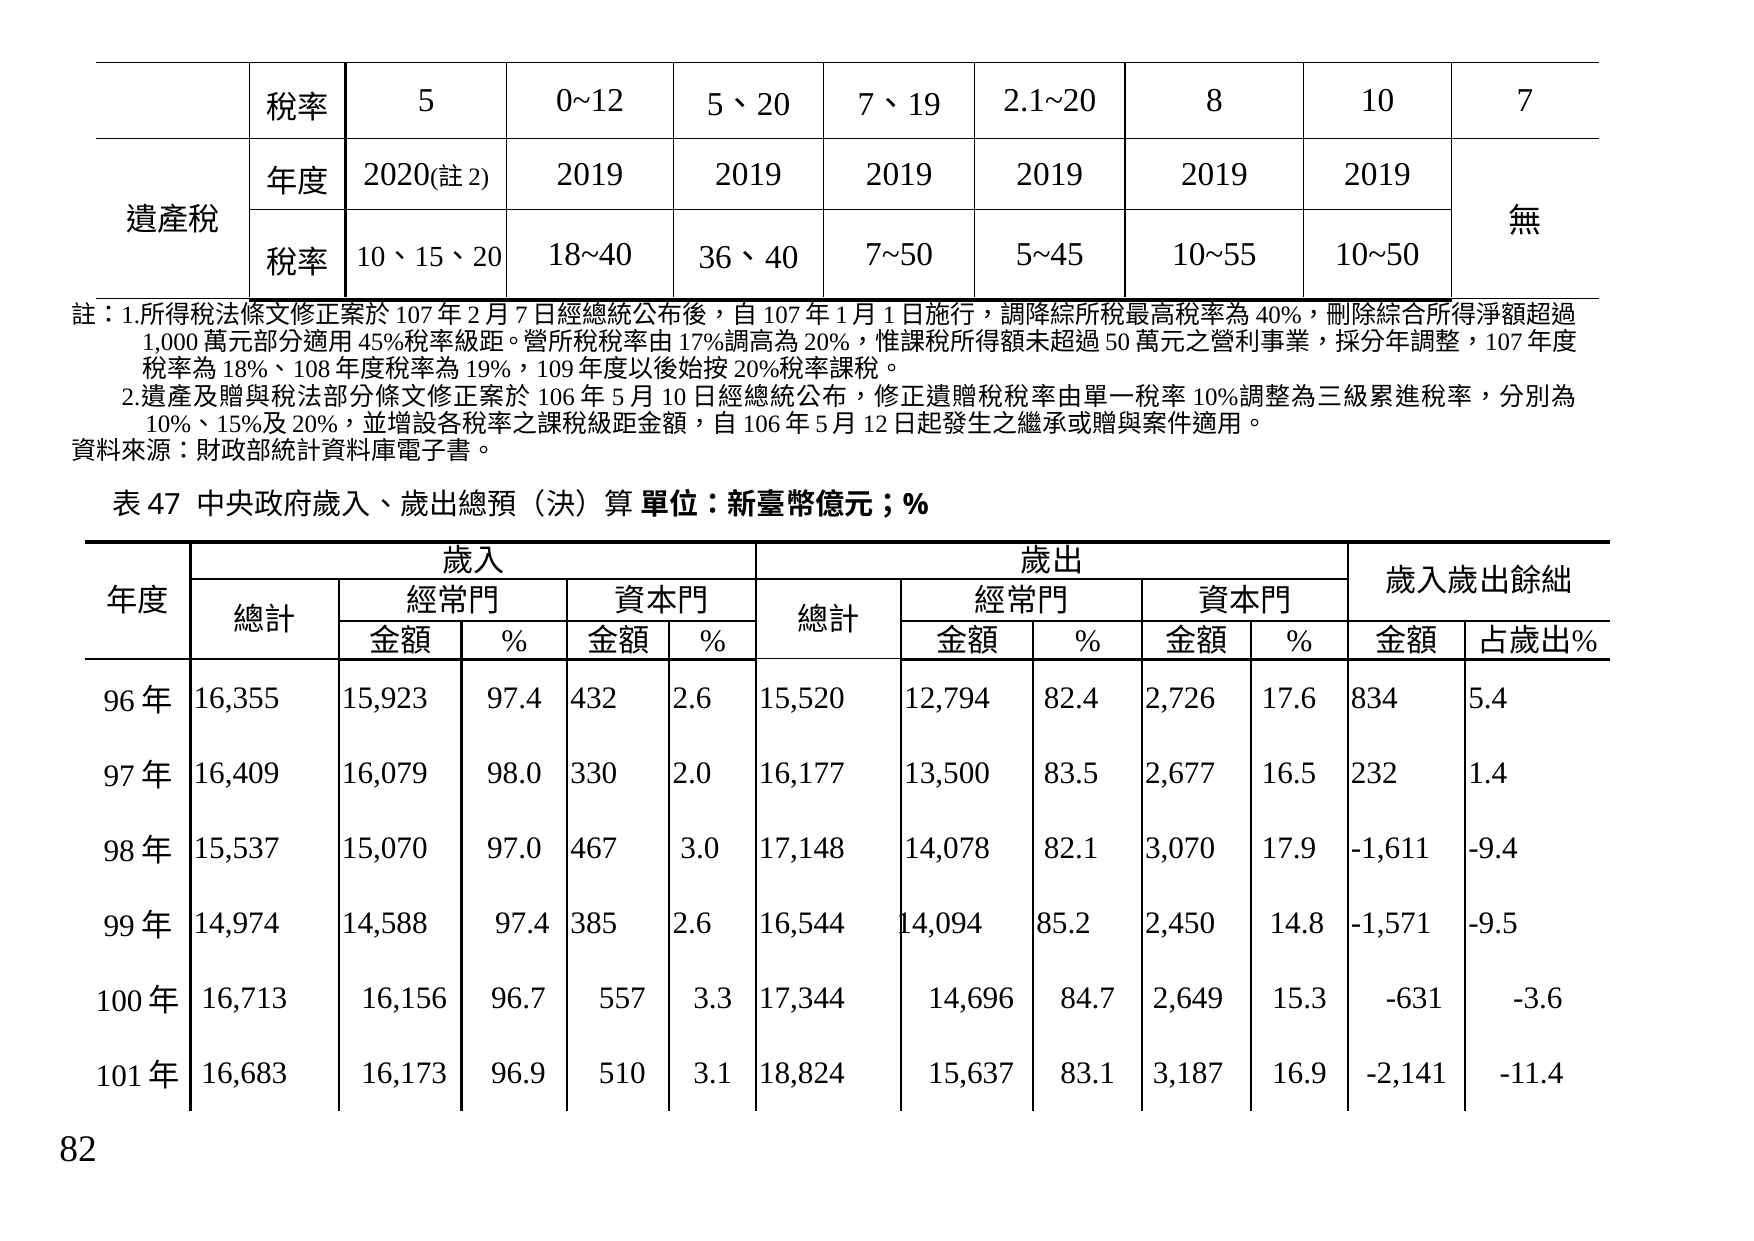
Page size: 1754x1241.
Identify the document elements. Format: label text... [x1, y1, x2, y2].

table_cell 2019 [824, 139, 974, 209]
table_cell 占歲出% [1466, 622, 1610, 658]
table_cell 2.6 [670, 886, 755, 961]
table_cell -1,611 [1349, 811, 1464, 886]
table_cell 96.7 [463, 961, 566, 1036]
table_cell 557 [568, 961, 668, 1036]
table_cell 1.4 [1466, 736, 1610, 811]
table_cell 99年 [85, 886, 189, 961]
table_cell -1,571 [1349, 886, 1464, 961]
table_cell 16,713 [192, 961, 338, 1036]
table_cell 3.3 [670, 961, 755, 1036]
table_cell 83.1 [1034, 1036, 1141, 1111]
table_cell 3.1 [670, 1036, 755, 1111]
table_cell 96年 [85, 660, 189, 736]
table_cell 2020(註2) [347, 139, 506, 209]
table_cell 510 [568, 1036, 668, 1111]
table_cell 85.2 [1034, 886, 1141, 961]
text 資料來源：財政部統計資料庫電子書。 [71, 437, 1577, 464]
table_cell 18~40 [507, 210, 673, 297]
table_cell 2.0 [670, 736, 755, 811]
table_header 歲入歲出餘絀 [1349, 544, 1610, 619]
table_cell 14,696 [902, 961, 1032, 1036]
table_cell 3,187 [1143, 1036, 1250, 1111]
table_cell 資本門 [1143, 580, 1347, 619]
table_cell 17,344 [757, 961, 900, 1036]
table_cell 資本門 [568, 580, 755, 619]
table_cell 15,637 [902, 1036, 1032, 1111]
table_cell 14,094 [902, 886, 1032, 961]
table_cell 15,070 [340, 811, 460, 886]
table_cell -3.6 [1466, 961, 1610, 1036]
table_cell 8 [1126, 63, 1303, 138]
table_cell 遺產稅 [96, 139, 249, 297]
table_cell 5.4 [1466, 661, 1610, 736]
table_cell 96.9 [463, 1036, 566, 1111]
table_cell 經常門 [902, 580, 1141, 619]
table_cell 16,156 [340, 961, 460, 1036]
table_cell 13,500 [902, 736, 1032, 811]
table_header 歲入 [192, 544, 755, 578]
table_cell % [463, 622, 566, 658]
table_cell 14,588 [340, 886, 460, 961]
table_cell -11.4 [1466, 1036, 1610, 1111]
table_cell 16,409 [192, 736, 338, 811]
table_cell 98年 [85, 811, 189, 886]
table_cell 232 [1349, 736, 1464, 811]
table_cell 3,070 [1143, 811, 1250, 886]
table_cell 15.3 [1252, 961, 1347, 1036]
table_cell 100年 [85, 961, 189, 1036]
table_cell 17.9 [1252, 811, 1347, 886]
table_cell 2,649 [1143, 961, 1250, 1036]
table_cell [96, 63, 249, 138]
table_cell 15,520 [757, 659, 900, 736]
table_cell 2.6 [670, 661, 755, 736]
table_cell 10 [1304, 63, 1451, 138]
table_cell 金額 [1349, 622, 1464, 658]
table_cell 2,677 [1143, 736, 1250, 811]
subtitle 表47 中央政府歲入、歲出總預（決）算 單位：新臺幣億元；% [59, 464, 1636, 539]
table_cell 稅率 [250, 210, 344, 297]
table_cell 2019 [1126, 139, 1303, 209]
table_cell -2,141 [1349, 1036, 1464, 1111]
table_cell 經常門 [340, 580, 566, 619]
table_cell -9.5 [1466, 886, 1610, 961]
table_cell 7 [1452, 63, 1599, 138]
table_cell 16,177 [757, 736, 900, 811]
table_cell 97.0 [463, 811, 566, 886]
table_cell 14.8 [1252, 886, 1347, 961]
table_cell 14,078 [902, 811, 1032, 886]
table_cell 98.0 [463, 736, 566, 811]
table_cell 97.4 [463, 886, 566, 961]
table_cell 7、19 [824, 63, 974, 138]
table_cell 金額 [568, 622, 668, 658]
table_cell 12,794 [902, 661, 1032, 736]
table_cell 2.1~20 [975, 63, 1124, 138]
table_cell 16,683 [192, 1036, 338, 1111]
table_cell 10~55 [1126, 210, 1303, 297]
table_cell 15,537 [192, 811, 338, 886]
table_cell 金額 [1143, 622, 1250, 658]
table_cell 10、15、20 [347, 210, 506, 297]
table_cell 稅率 [250, 63, 344, 138]
table_cell 97.4 [463, 661, 566, 736]
table_cell 2,726 [1143, 661, 1250, 736]
table_cell 金額 [340, 622, 460, 658]
table_cell 3.0 [670, 811, 755, 886]
table_cell 無 [1452, 139, 1599, 297]
table_cell 16,173 [340, 1036, 460, 1111]
table_cell 432 [568, 661, 668, 736]
table_cell 385 [568, 886, 668, 961]
text 註：1.所得稅法條文修正案於107年2月7日經總統公布後，自107年1月1日施行，調降綜所稅最高稅率為40%，刪除綜合所得淨額超過1,000萬元部分適用45%稅率級距。營所稅稅率由17%調高為20%，惟課稅所得額未超過50萬元之營利事業，採分年調整，107年度稅率為18%、108年度稅率為19%，109年度以後始按20%稅率課稅。 [71, 302, 1577, 383]
table_cell 97年 [85, 736, 189, 811]
table_cell 15,923 [340, 661, 460, 736]
table_cell 10~50 [1304, 210, 1451, 297]
table_cell 2019 [674, 139, 823, 209]
table_cell 834 [1349, 661, 1464, 736]
table_cell 467 [568, 811, 668, 886]
table_cell 83.5 [1034, 736, 1141, 811]
table_cell % [1252, 622, 1347, 658]
table_cell 5、20 [674, 63, 823, 138]
table_cell 36、40 [674, 210, 823, 297]
table_cell 2019 [1304, 139, 1451, 209]
table_cell 總計 [757, 580, 900, 658]
table_cell 16.9 [1252, 1036, 1347, 1111]
table_header 歲出 [757, 544, 1347, 578]
table_cell 金額 [902, 622, 1032, 658]
table_cell 101年 [85, 1036, 189, 1111]
table_cell -631 [1349, 961, 1464, 1036]
table_cell 82.4 [1034, 661, 1141, 736]
table_cell % [670, 622, 755, 658]
table_cell 0~12 [507, 63, 673, 138]
text 2.遺產及贈與稅法部分條文修正案於106年5月10日經總統公布，修正遺贈稅稅率由單一稅率10%調整為三級累進稅率，分別為10%、15%及20%，並增設各稅率之課稅級距金額，自106年5月12日起發生之繼承或贈與案件適用。 [121, 383, 1577, 437]
table_cell -9.4 [1466, 811, 1610, 886]
table_cell 17,148 [757, 811, 900, 886]
table_cell 82.1 [1034, 811, 1141, 886]
table_cell 18,824 [757, 1036, 900, 1111]
table_cell 年度 [250, 139, 344, 209]
table_cell 2019 [975, 139, 1124, 209]
table_cell 5 [347, 63, 506, 138]
table_cell 16,355 [192, 660, 338, 736]
table_cell 16,079 [340, 736, 460, 811]
table_cell 2,450 [1143, 886, 1250, 961]
table_cell 16.5 [1252, 736, 1347, 811]
table_cell 5~45 [975, 210, 1124, 297]
table_header 年度 [85, 544, 189, 658]
table_cell 17.6 [1252, 661, 1347, 736]
table_cell 7~50 [824, 210, 974, 297]
table_cell 2019 [507, 139, 673, 209]
table_cell 16,544 [757, 886, 900, 961]
table_cell 84.7 [1034, 961, 1141, 1036]
table_cell % [1034, 622, 1141, 658]
table_cell 330 [568, 736, 668, 811]
table_cell 總計 [192, 580, 338, 658]
table_cell 14,974 [192, 886, 338, 961]
